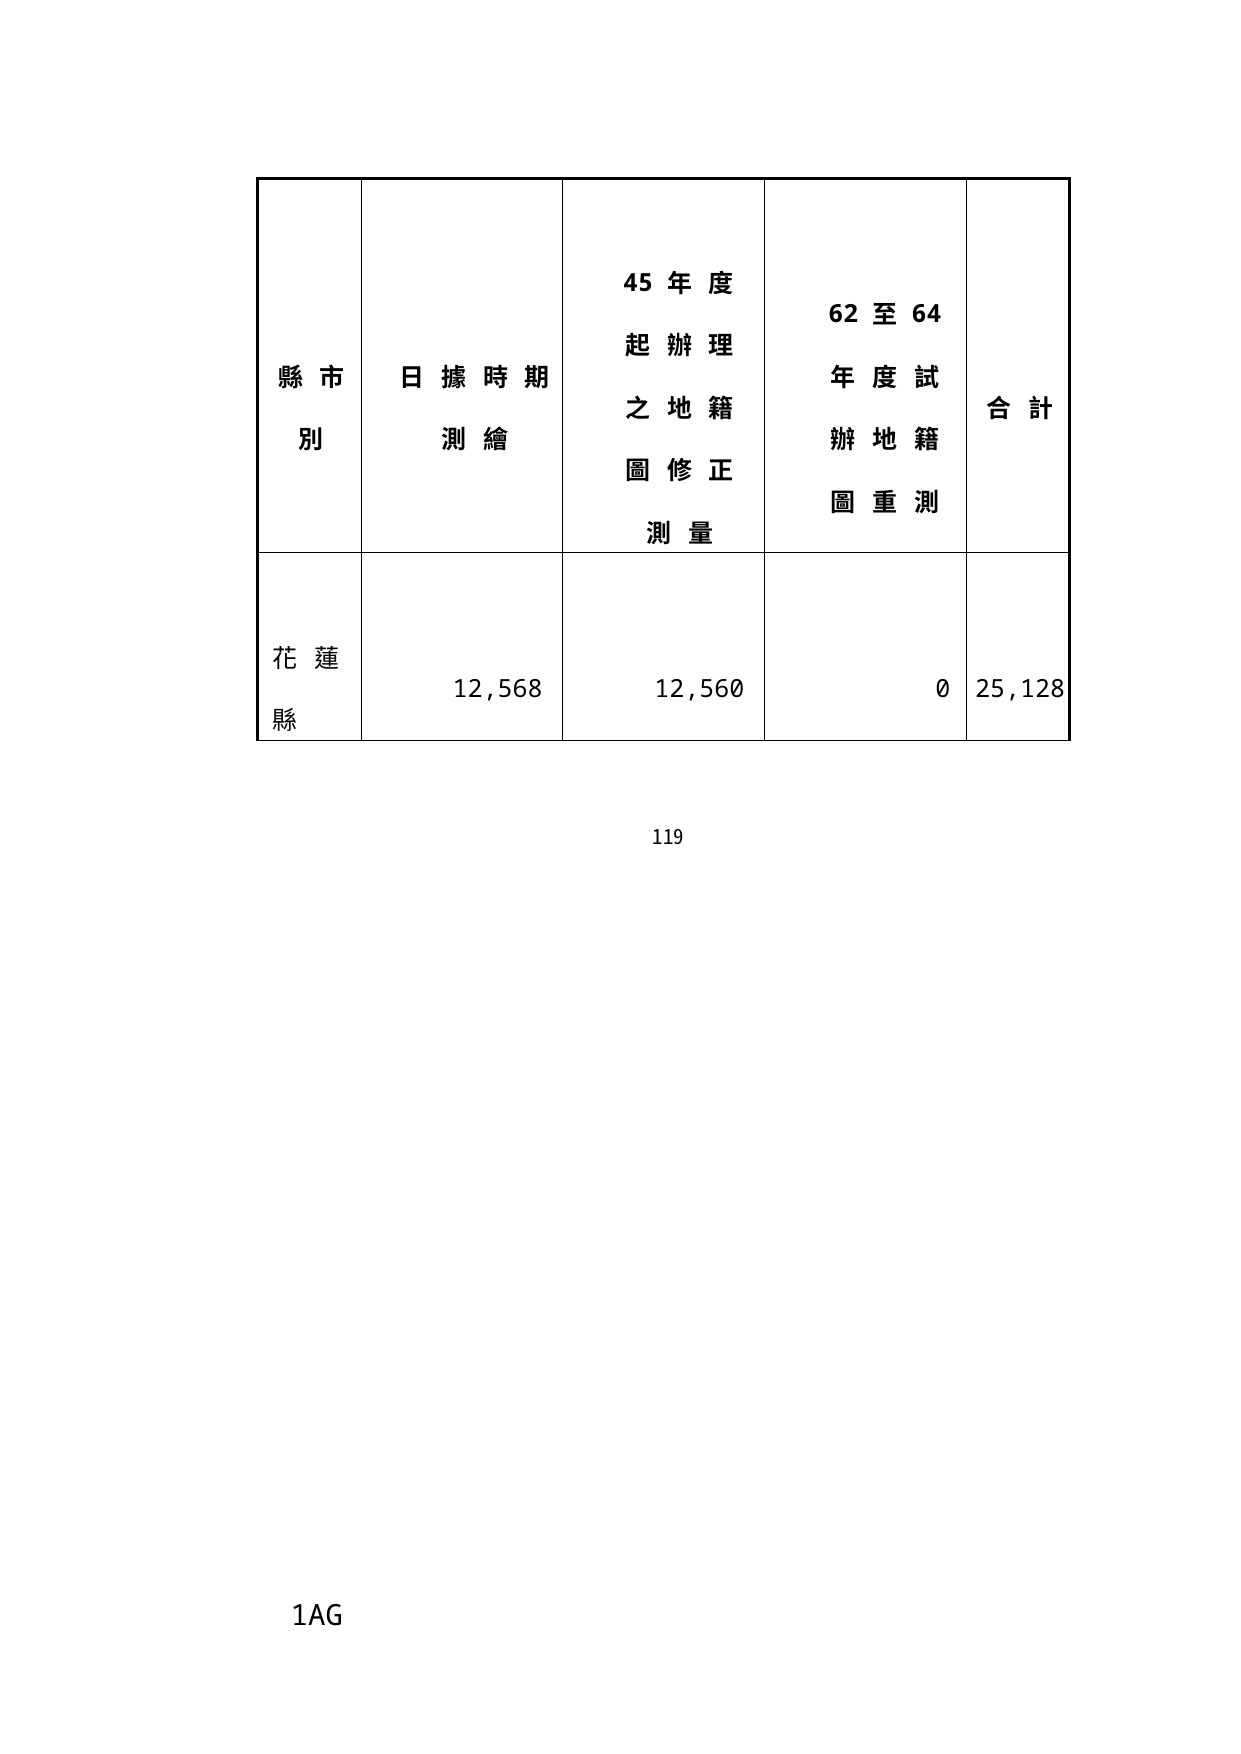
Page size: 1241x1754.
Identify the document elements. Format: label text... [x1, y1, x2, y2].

table_cell 花蓮縣 [259, 553, 361, 740]
table_cell 12,560 [563, 553, 764, 740]
table_header 日據時期測繪 [362, 180, 562, 552]
table_header 45年度起辦理之地籍圖修正測量 [563, 180, 764, 552]
table_header 縣市別 [259, 180, 361, 552]
table_header 62至64年度試辦地籍圖重測 [765, 180, 966, 552]
table_cell 25,128 [967, 553, 1068, 740]
table_cell 12,568 [362, 553, 562, 740]
table_header 合計 [967, 180, 1068, 552]
table_cell 0 [765, 553, 966, 740]
